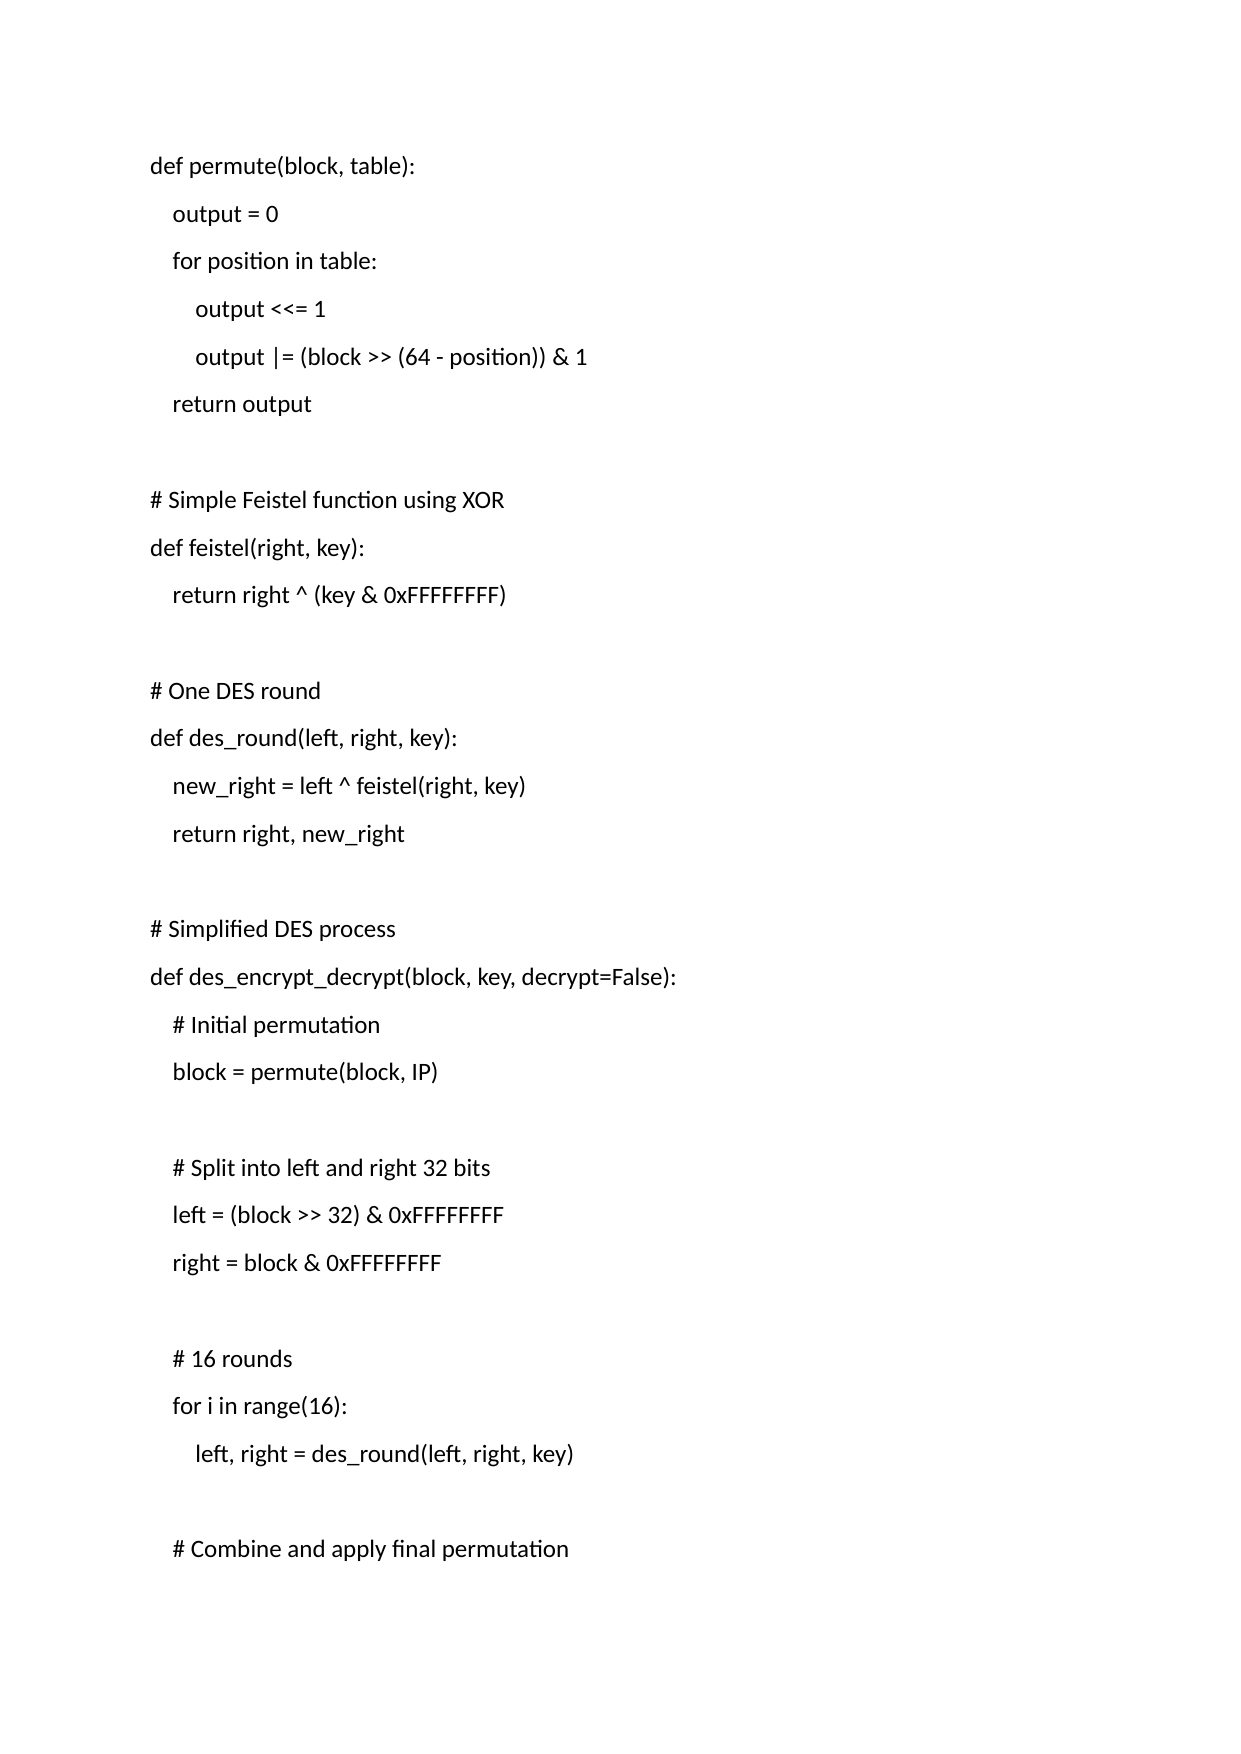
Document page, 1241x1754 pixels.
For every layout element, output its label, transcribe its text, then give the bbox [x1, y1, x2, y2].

text def feistel(right, key): [150, 532, 1090, 562]
text left = (block >> 32) & 0xFFFFFFFF [150, 1199, 1090, 1230]
text # Initial permutation [150, 1009, 1090, 1039]
text # 16 rounds [150, 1343, 1090, 1373]
text output |= (block >> (64 - position)) & 1 [150, 341, 1090, 371]
text block = permute(block, IP) [150, 1056, 1090, 1087]
text # Split into left and right 32 bits [150, 1152, 1090, 1182]
text right = block & 0xFFFFFFFF [150, 1247, 1090, 1278]
text output <<= 1 [150, 293, 1090, 324]
text new_right = left ^ feistel(right, key) [150, 770, 1090, 801]
text # Simple Feistel function using XOR [150, 484, 1090, 514]
text # Simplified DES process [150, 913, 1090, 944]
text for i in range(16): [150, 1390, 1090, 1421]
text # One DES round [150, 675, 1090, 705]
text output = 0 [150, 198, 1090, 228]
text return output [150, 388, 1090, 419]
text return right, new_right [150, 818, 1090, 848]
text # Combine and apply final permutation [150, 1533, 1090, 1564]
text def des_encrypt_decrypt(block, key, decrypt=False): [150, 961, 1090, 992]
text def permute(block, table): [150, 150, 1090, 181]
text def des_round(left, right, key): [150, 722, 1090, 753]
text return right ^ (key & 0xFFFFFFFF) [150, 579, 1090, 610]
text for position in table: [150, 245, 1090, 276]
text left, right = des_round(left, right, key) [150, 1438, 1090, 1469]
